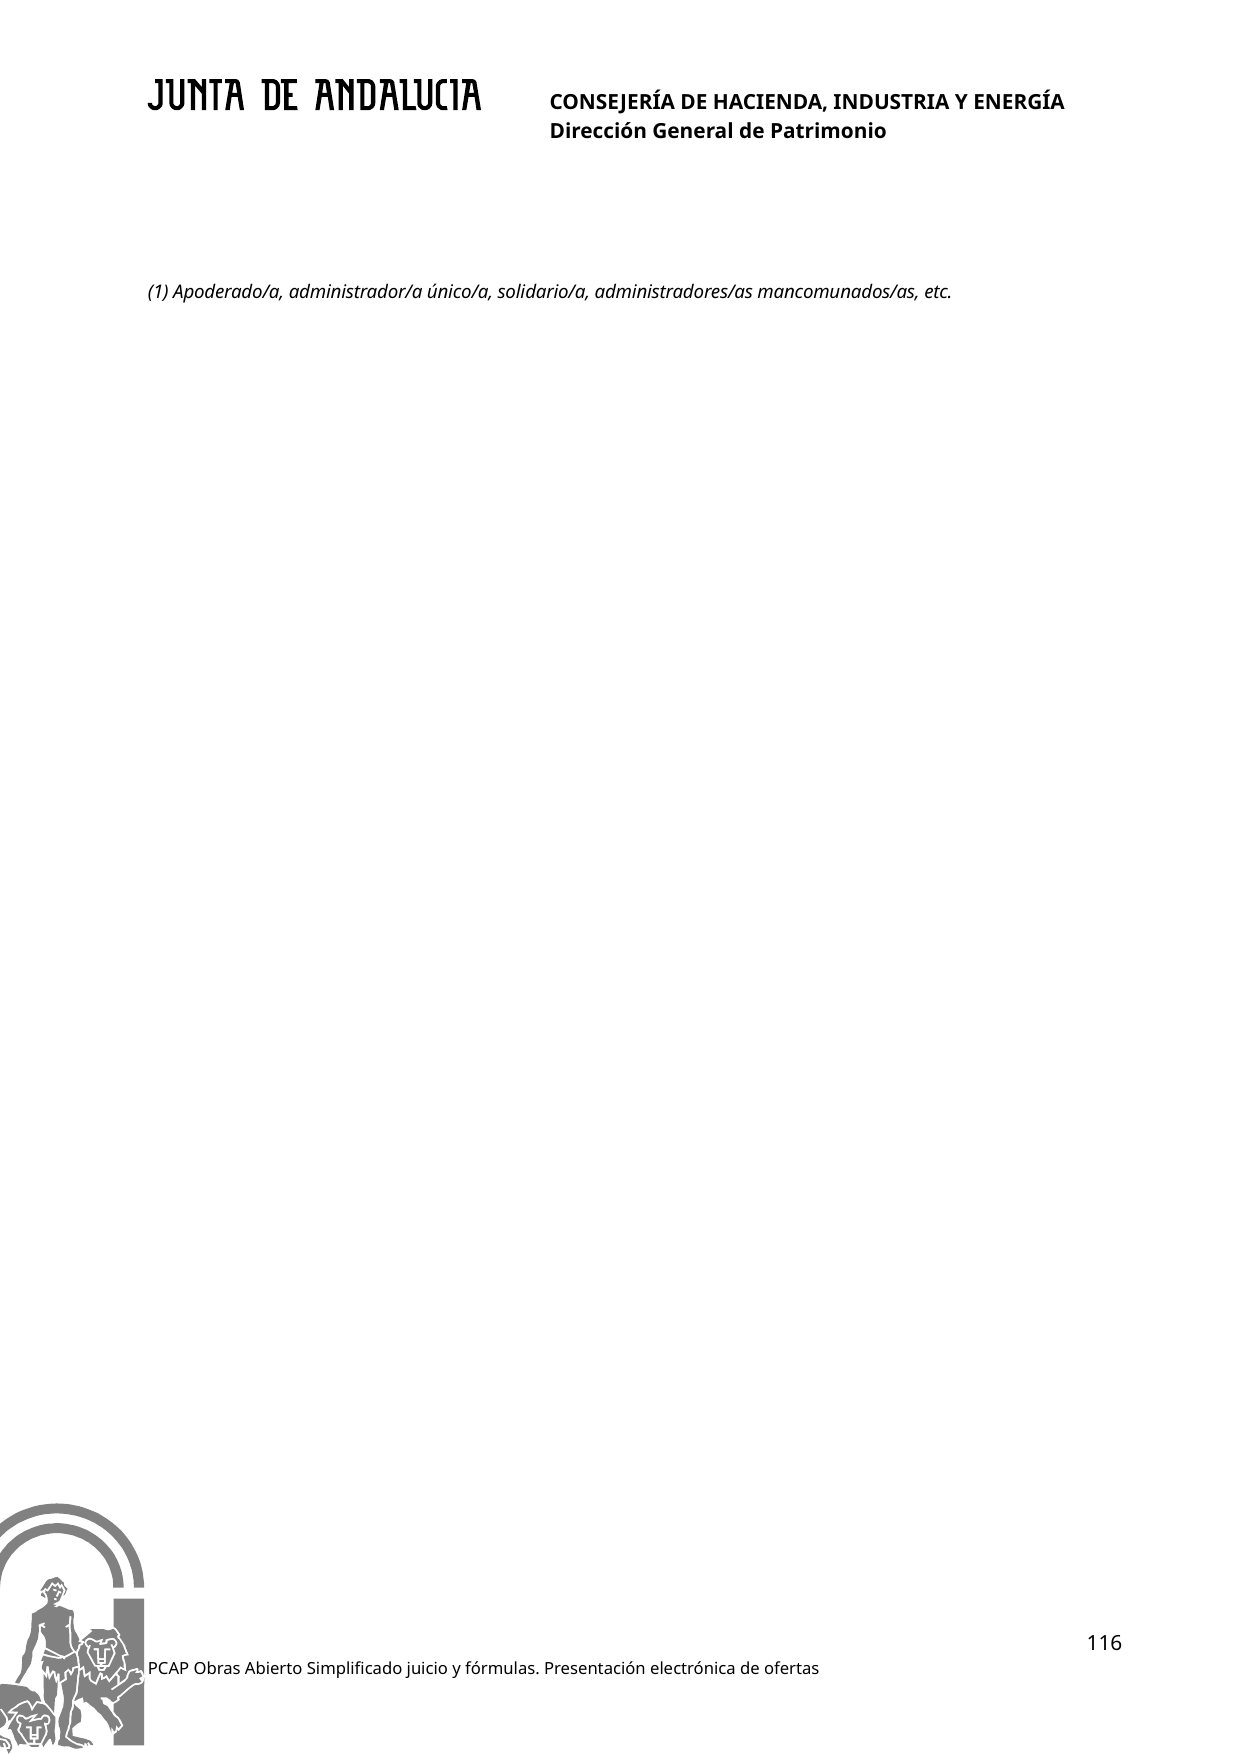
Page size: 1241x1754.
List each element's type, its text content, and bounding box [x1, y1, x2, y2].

text (1) Apoderado/a, administrador/a único/a, solidario/a, administradores/as mancomunados/as, etc. [148, 279, 1122, 304]
